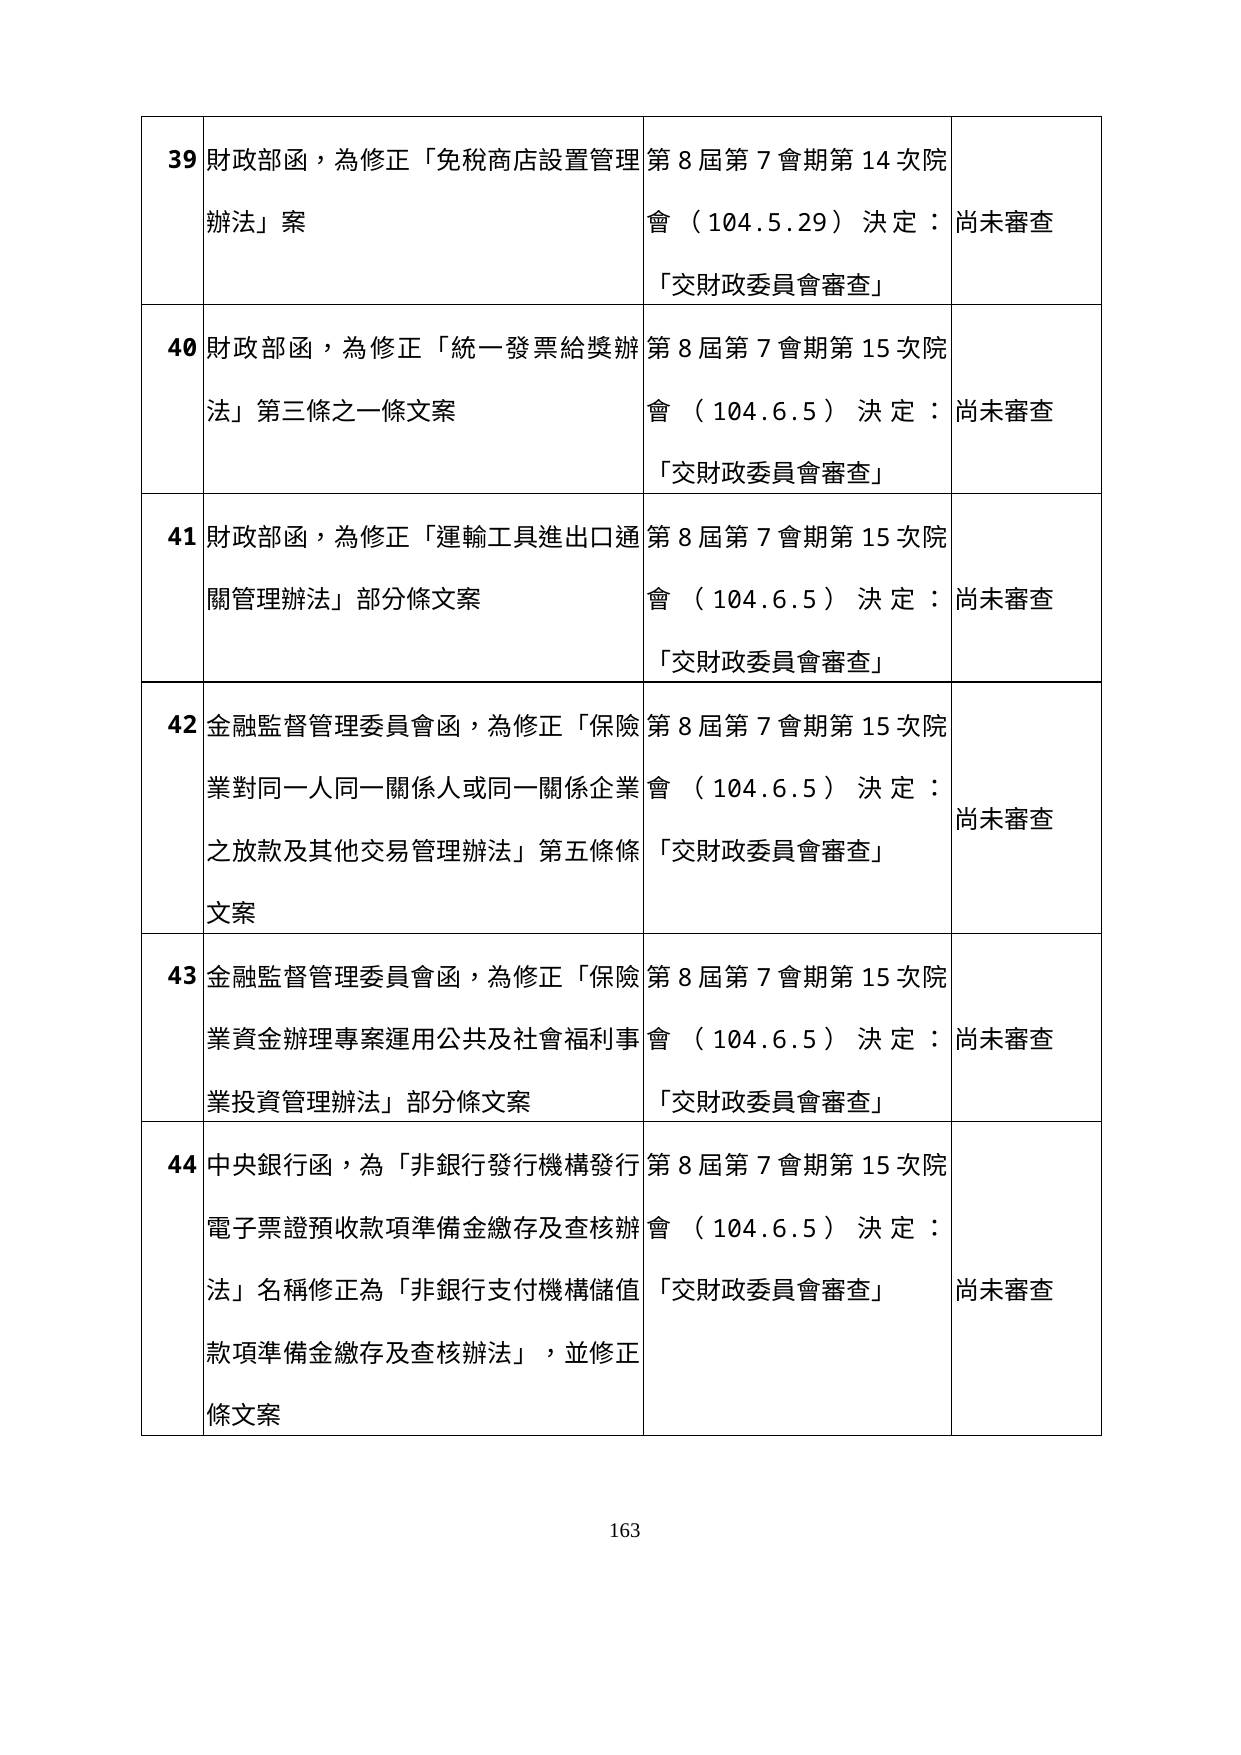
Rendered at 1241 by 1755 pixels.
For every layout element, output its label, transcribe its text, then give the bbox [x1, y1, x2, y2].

table_cell 第8屆第7會期第15次院會（104.6.5）決定：「交財政委員會審查」 [644, 305, 951, 493]
table_cell 財政部函，為修正「免稅商店設置管理辦法」案 [204, 117, 643, 304]
table_cell [142, 934, 203, 1121]
table_cell 財政部函，為修正「統一發票給獎辦法」第三條之一條文案 [204, 305, 643, 493]
table_cell 第8屆第7會期第15次院會（104.6.5）決定：「交財政委員會審查」 [644, 934, 951, 1121]
table_cell [142, 1122, 203, 1434]
table_cell 尚未審查 [952, 494, 1101, 681]
table_cell 第8屆第7會期第15次院會（104.6.5）決定：「交財政委員會審查」 [644, 683, 951, 932]
table_cell 第8屆第7會期第14次院會（104.5.29）決定：「交財政委員會審查」 [644, 117, 951, 304]
table_cell 第8屆第7會期第15次院會（104.6.5）決定：「交財政委員會審查」 [644, 494, 951, 681]
table_cell [142, 117, 203, 304]
table_cell 金融監督管理委員會函，為修正「保險業資金辦理專案運用公共及社會福利事業投資管理辦法」部分條文案 [204, 934, 643, 1121]
table_cell 尚未審查 [952, 305, 1101, 493]
table_cell 中央銀行函，為「非銀行發行機構發行電子票證預收款項準備金繳存及查核辦法」名稱修正為「非銀行支付機構儲值款項準備金繳存及查核辦法」，並修正條文案 [204, 1122, 643, 1434]
table_cell 金融監督管理委員會函，為修正「保險業對同一人同一關係人或同一關係企業之放款及其他交易管理辦法」第五條條文案 [204, 683, 643, 932]
table_cell [142, 305, 203, 493]
table_cell 尚未審查 [952, 934, 1101, 1121]
table_cell 尚未審查 [952, 683, 1101, 932]
table_cell 尚未審查 [952, 1122, 1101, 1434]
table_cell 第8屆第7會期第15次院會（104.6.5）決定：「交財政委員會審查」 [644, 1122, 951, 1434]
table_cell [142, 494, 203, 681]
table_cell [142, 683, 203, 932]
table_cell 尚未審查 [952, 117, 1101, 304]
table_cell 財政部函，為修正「運輸工具進出口通關管理辦法」部分條文案 [204, 494, 643, 681]
